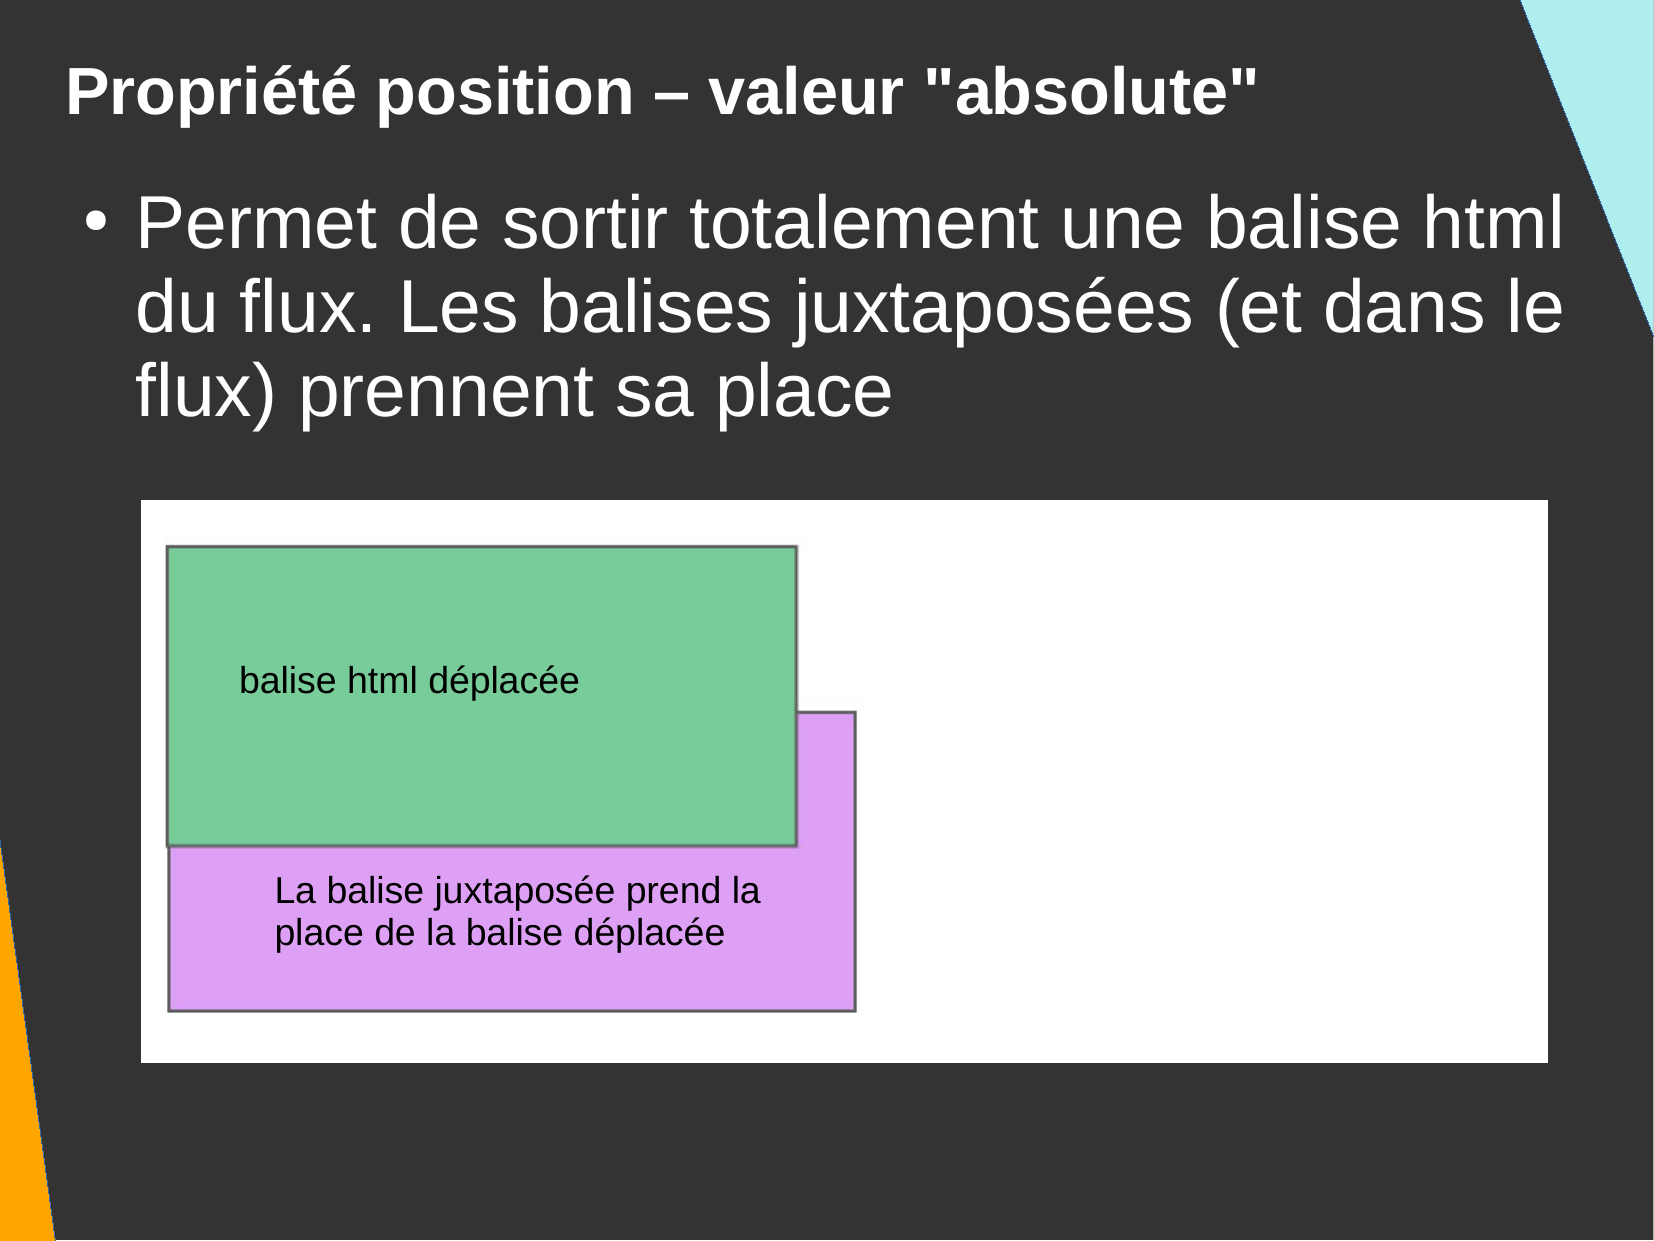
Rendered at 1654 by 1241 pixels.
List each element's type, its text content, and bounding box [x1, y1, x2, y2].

text_box [0, 839, 56, 1241]
text_box La balise juxtaposée prend la place de la balise déplacée [259, 862, 804, 962]
list Permet de sortir totalement une balise html du flux. Les balises juxtaposées (et dans le flux) prennent sa place [64, 180, 1604, 449]
title Propriété position – valeur "absolute" [64, 54, 1553, 135]
picture [141, 500, 1548, 1063]
text_box balise html déplacée [224, 651, 603, 709]
text_box [1520, 0, 1654, 337]
